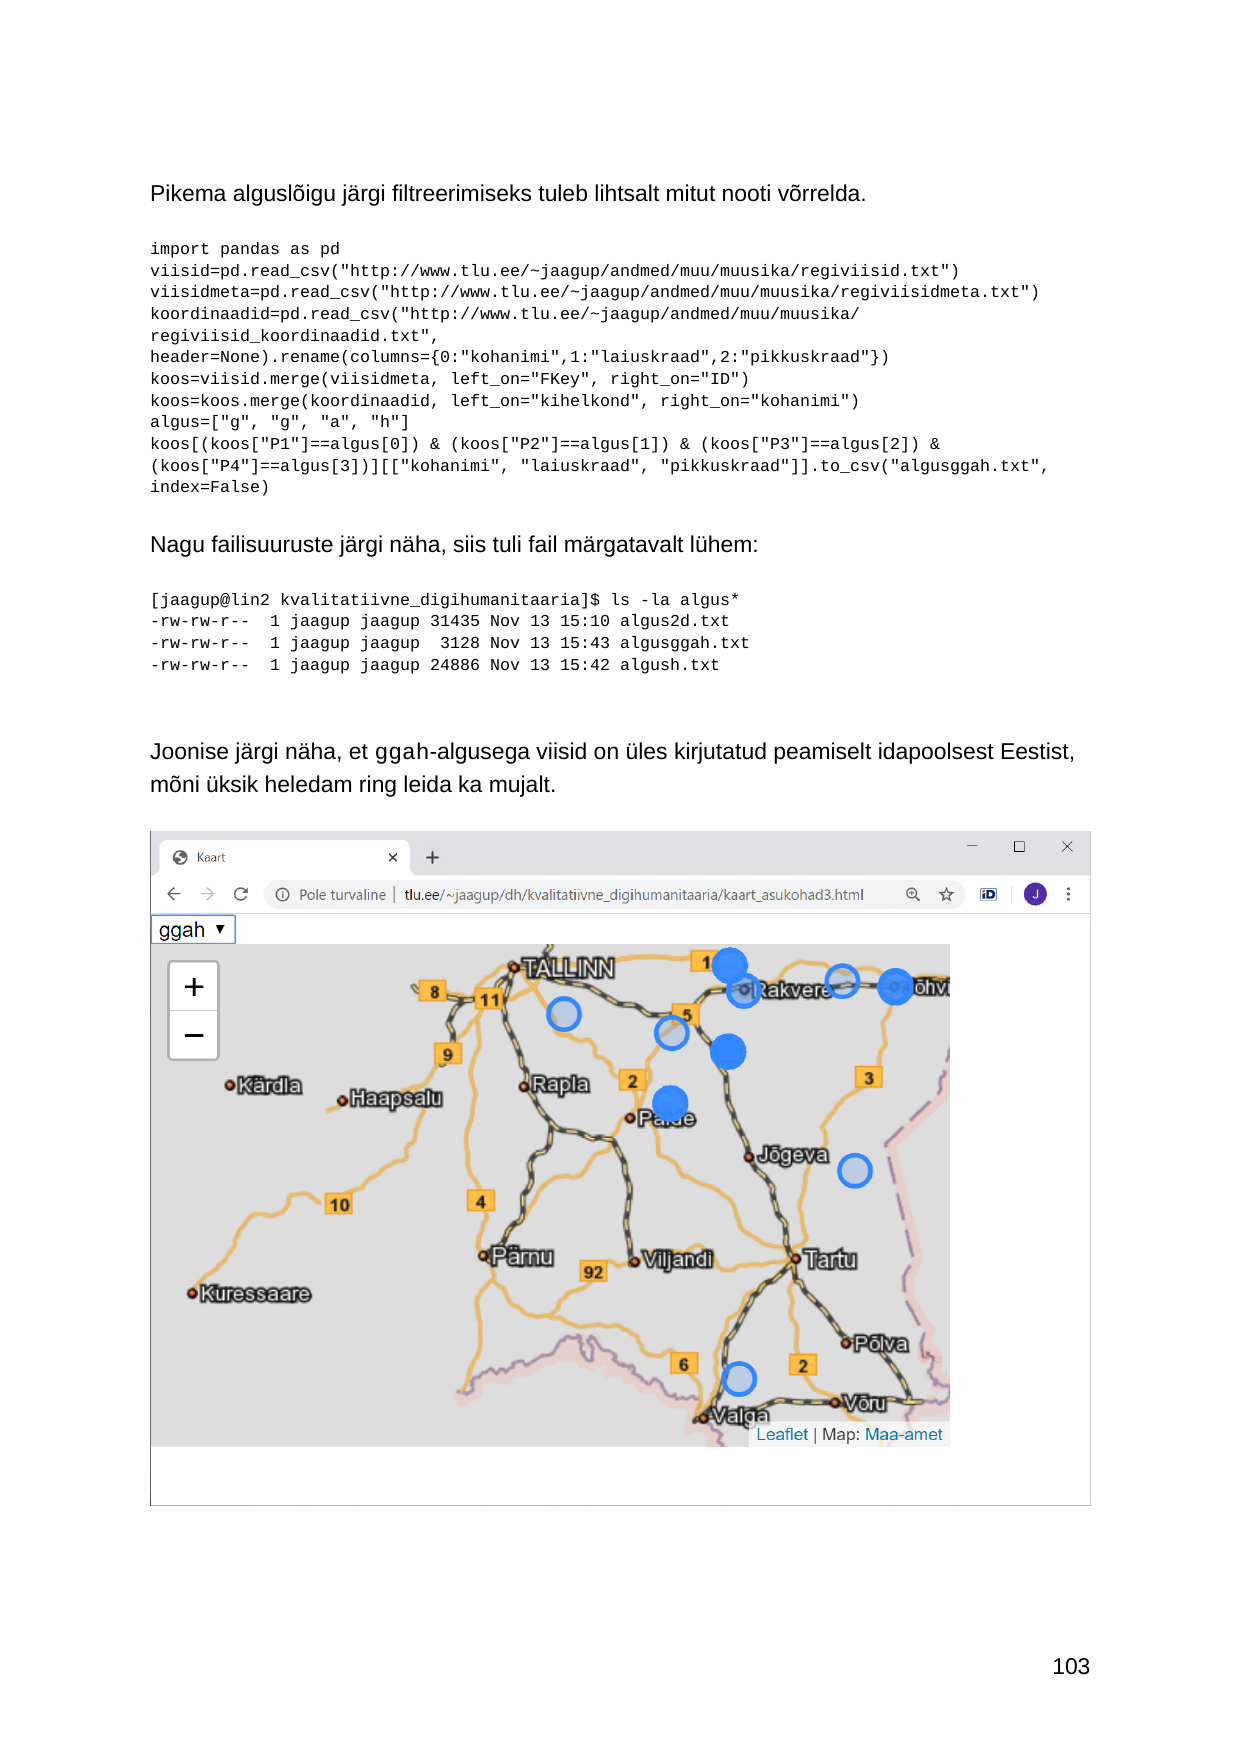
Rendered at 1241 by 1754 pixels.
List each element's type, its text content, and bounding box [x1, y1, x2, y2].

text Nagu failisuuruste järgi näha, siis tuli fail märgatavalt lühem: [150, 531, 1090, 557]
text import pandas as pd [150, 241, 1090, 259]
text koos[(koos["P1"]==algus[0]) & (koos["P2"]==algus[1]) & (koos["P3"]==algus[2]) & (koos["P4"]==algus[3])][["kohanimi", "laiuskraad", "pikkuskraad"]].to_csv("algusggah.txt", index=False) [150, 436, 1090, 498]
text viisidmeta=pd.read_csv("http://www.tlu.ee/~jaagup/andmed/muu/muusika/regiviisidmeta.txt") [150, 284, 1090, 303]
text -rw-rw-r-- 1 jaagup jaagup 31435 Nov 13 15:10 algus2d.txt [150, 613, 1090, 632]
text algus=["g", "g", "a", "h"] [150, 414, 1090, 433]
text Pikema alguslõigu järgi filtreerimiseks tuleb lihtsalt mitut nooti võrrelda. [150, 180, 1090, 207]
text koos=koos.merge(koordinaadid, left_on="kihelkond", right_on="kohanimi") [150, 392, 1090, 411]
text koos=viisid.merge(viisidmeta, left_on="FKey", right_on="ID") [150, 371, 1090, 389]
text koordinaadid=pd.read_csv("http://www.tlu.ee/~jaagup/andmed/muu/muusika/regiviisid_koordinaadid.txt", header=None).rename(columns={0:"kohanimi",1:"laiuskraad",2:"pikkuskraad"}) [150, 306, 1090, 368]
text -rw-rw-r-- 1 jaagup jaagup 24886 Nov 13 15:42 algush.txt [150, 656, 1090, 675]
text viisid=pd.read_csv("http://www.tlu.ee/~jaagup/andmed/muu/muusika/regiviisid.txt") [150, 262, 1090, 281]
text [jaagup@lin2 kvalitatiivne_digihumanitaaria]$ ls -la algus* [150, 591, 1090, 610]
text Joonise järgi näha, et ggah-algusega viisid on üles kirjutatud peamiselt idapoolsest Eestist, mõni üksik heledam ring leida ka mujalt. [150, 738, 1090, 797]
picture [150, 831, 1091, 1506]
text -rw-rw-r-- 1 jaagup jaagup 3128 Nov 13 15:43 algusggah.txt [150, 634, 1090, 653]
